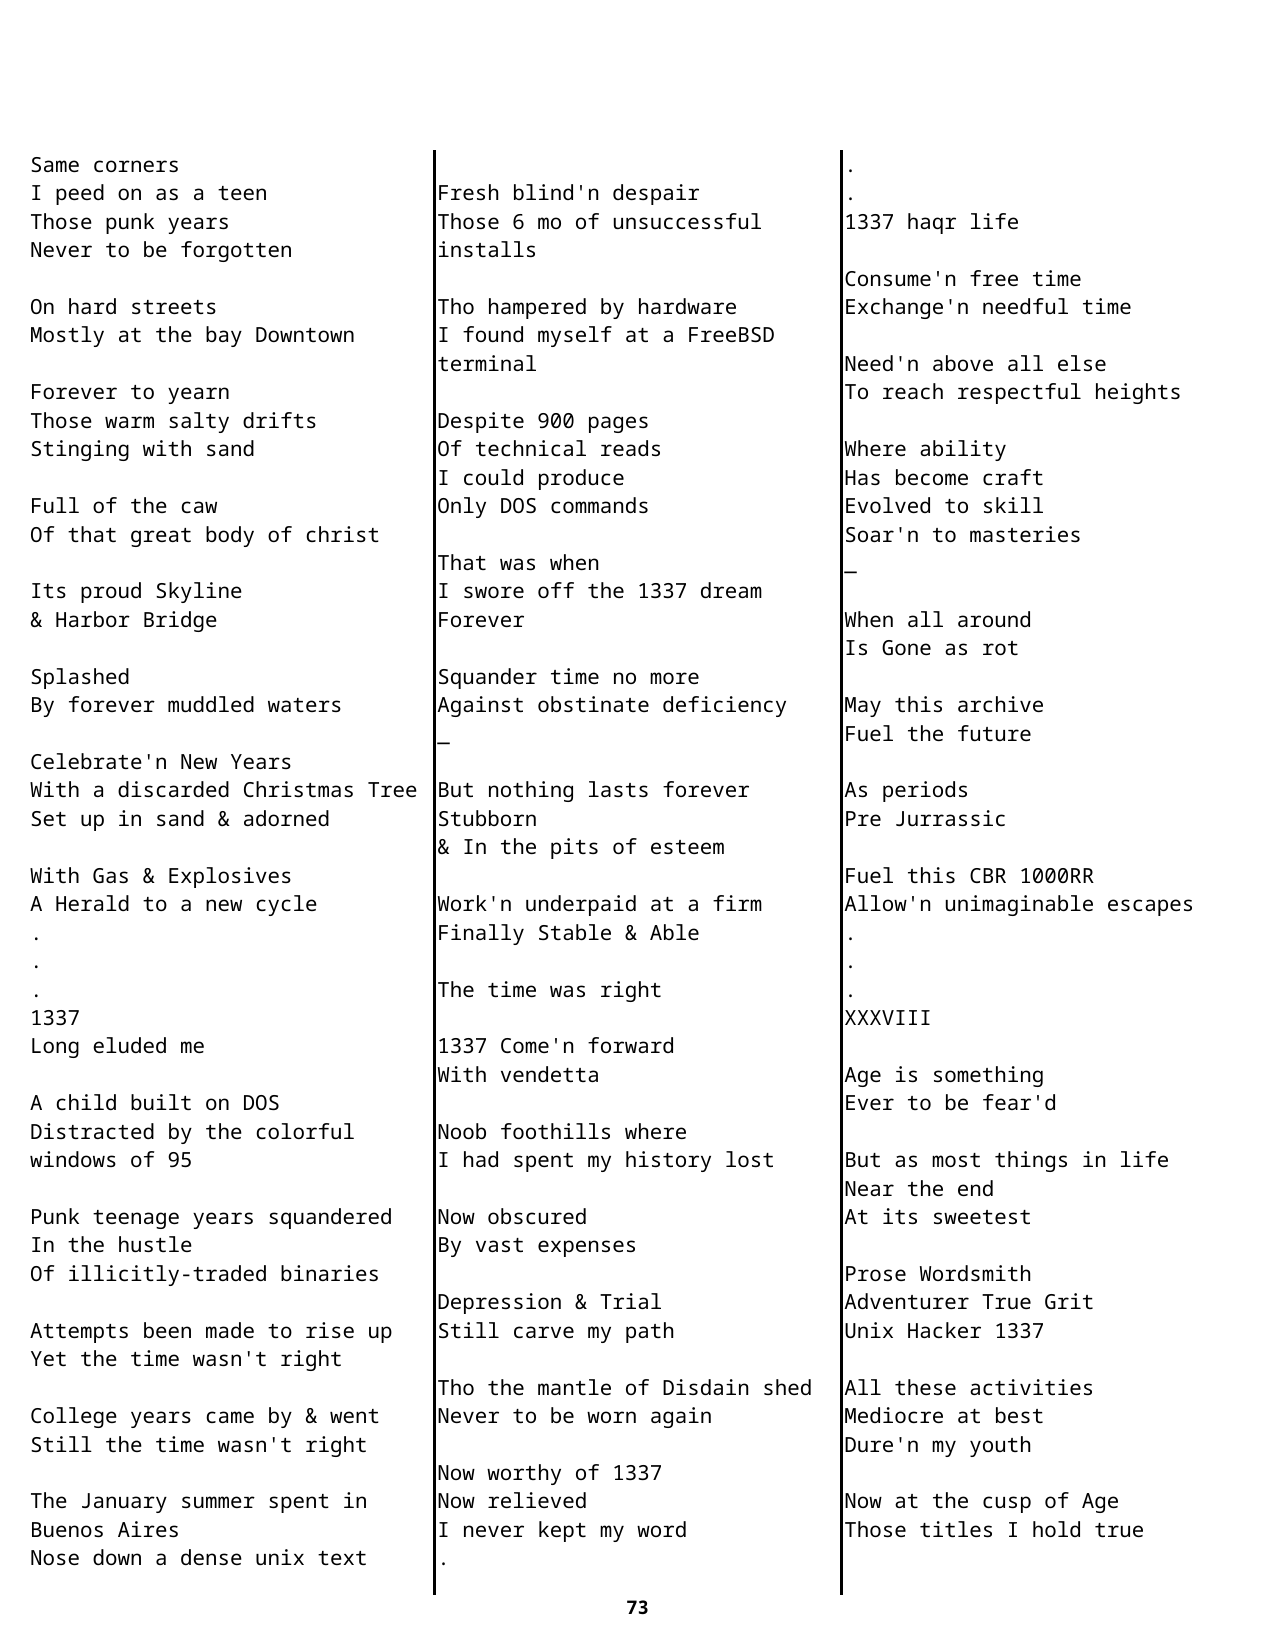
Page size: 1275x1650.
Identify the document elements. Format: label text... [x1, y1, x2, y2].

text . [30, 918, 431, 946]
text . [437, 1543, 838, 1572]
text With a discarded Christmas Tree [30, 776, 431, 804]
text Of technical reads [437, 434, 838, 463]
text Yet the time wasn't right [30, 1344, 431, 1373]
text Only DOS commands [437, 491, 838, 520]
text Splashed [30, 662, 431, 690]
text I had spent my history lost [437, 1145, 838, 1174]
text Is Gone as rot [844, 633, 1245, 662]
text Never to be worn again [437, 1401, 838, 1430]
text I peed on as a teen [30, 178, 431, 207]
text Never to be forgotten [30, 235, 431, 264]
text . [844, 150, 1245, 178]
text I swore off the 1337 dream [437, 577, 838, 605]
text A child built on DOS [30, 1088, 431, 1117]
text Forever to yearn [30, 377, 431, 406]
text With vendetta [437, 1060, 838, 1088]
text . [844, 975, 1245, 1003]
text Age is something [844, 1060, 1245, 1088]
text Noob foothills where [437, 1117, 838, 1145]
text Still carve my path [437, 1316, 838, 1344]
text Finally Stable & Able [437, 918, 838, 946]
text But nothing lasts forever [437, 776, 838, 804]
text Mediocre at best [844, 1401, 1245, 1430]
text Tho hampered by hardware [437, 292, 838, 321]
text Pre Jurrassic [844, 804, 1245, 832]
text As periods [844, 776, 1245, 804]
text Punk teenage years squandered [30, 1202, 431, 1231]
text Fuel the future [844, 719, 1245, 747]
text Those warm salty drifts [30, 406, 431, 434]
text _ [844, 548, 1245, 577]
text A Herald to a new cycle [30, 889, 431, 918]
text The January summer spent in Buenos Aires [30, 1487, 431, 1543]
text Prose Wordsmith [844, 1259, 1245, 1287]
text Soar'n to masteries [844, 520, 1245, 548]
text Tho the mantle of Disdain shed [437, 1373, 838, 1401]
text Ever to be fear'd [844, 1088, 1245, 1117]
text Adventurer True Grit [844, 1287, 1245, 1316]
text Forever [437, 605, 838, 633]
text Where ability [844, 434, 1245, 463]
text Work'n underpaid at a firm [437, 889, 838, 918]
text Set up in sand & adorned [30, 804, 431, 832]
text 1337 haqr life [844, 207, 1245, 235]
text XXXVIII [844, 1003, 1245, 1032]
text Squander time no more [437, 662, 838, 690]
text & In the pits of esteem [437, 832, 838, 861]
text Now worthy of 1337 [437, 1458, 838, 1487]
text By forever muddled waters [30, 690, 431, 719]
text . [844, 946, 1245, 975]
text Evolved to skill [844, 491, 1245, 520]
text Unix Hacker 1337 [844, 1316, 1245, 1344]
text . [844, 918, 1245, 946]
text Now relieved [437, 1487, 838, 1515]
text At its sweetest [844, 1202, 1245, 1231]
text Celebrate'n New Years [30, 747, 431, 776]
text With Gas & Explosives [30, 861, 431, 889]
text 1337 Come'n forward [437, 1032, 838, 1060]
text Exchange'n needful time [844, 292, 1245, 321]
text In the hustle [30, 1231, 431, 1259]
text _ [437, 719, 838, 747]
text Despite 900 pages [437, 406, 838, 434]
text On hard streets [30, 292, 431, 321]
text Those punk years [30, 207, 431, 235]
text Still the time wasn't right [30, 1430, 431, 1458]
text & Harbor Bridge [30, 605, 431, 633]
text Fresh blind'n despair [437, 178, 838, 207]
text Its proud Skyline [30, 577, 431, 605]
text Long eluded me [30, 1032, 431, 1060]
text That was when [437, 548, 838, 577]
text Has become craft [844, 463, 1245, 491]
text May this archive [844, 690, 1245, 719]
text Stubborn [437, 804, 838, 832]
text Distracted by the colorful windows of 95 [30, 1117, 431, 1174]
text I could produce [437, 463, 838, 491]
text Dure'n my youth [844, 1430, 1245, 1458]
text Attempts been made to rise up [30, 1316, 431, 1344]
text All these activities [844, 1373, 1245, 1401]
text Of illicitly-traded binaries [30, 1259, 431, 1287]
text Allow'n unimaginable escapes [844, 889, 1245, 918]
text Near the end [844, 1174, 1245, 1202]
text Same corners [30, 150, 431, 178]
text Need'n above all else [844, 349, 1245, 377]
text Of that great body of christ [30, 520, 431, 548]
text College years came by & went [30, 1401, 431, 1430]
text Consume'n free time [844, 264, 1245, 292]
text Depression & Trial [437, 1287, 838, 1316]
text Those 6 mo of unsuccessful installs [437, 207, 838, 264]
text The time was right [437, 975, 838, 1003]
text . [30, 946, 431, 975]
text . [30, 975, 431, 1003]
text 1337 [30, 1003, 431, 1032]
text Full of the caw [30, 491, 431, 520]
text Now at the cusp of Age [844, 1487, 1245, 1515]
text I never kept my word [437, 1515, 838, 1543]
text By vast expenses [437, 1231, 838, 1259]
text Nose down a dense unix text [30, 1543, 431, 1572]
text Those titles I hold true [844, 1515, 1245, 1543]
text Mostly at the bay Downtown [30, 321, 431, 349]
text I found myself at a FreeBSD terminal [437, 321, 838, 377]
text To reach respectful heights [844, 377, 1245, 406]
text But as most things in life [844, 1145, 1245, 1174]
text When all around [844, 605, 1245, 633]
text . [844, 178, 1245, 207]
text Fuel this CBR 1000RR [844, 861, 1245, 889]
text Stinging with sand [30, 434, 431, 463]
text Against obstinate deficiency [437, 690, 838, 719]
text Now obscured [437, 1202, 838, 1231]
